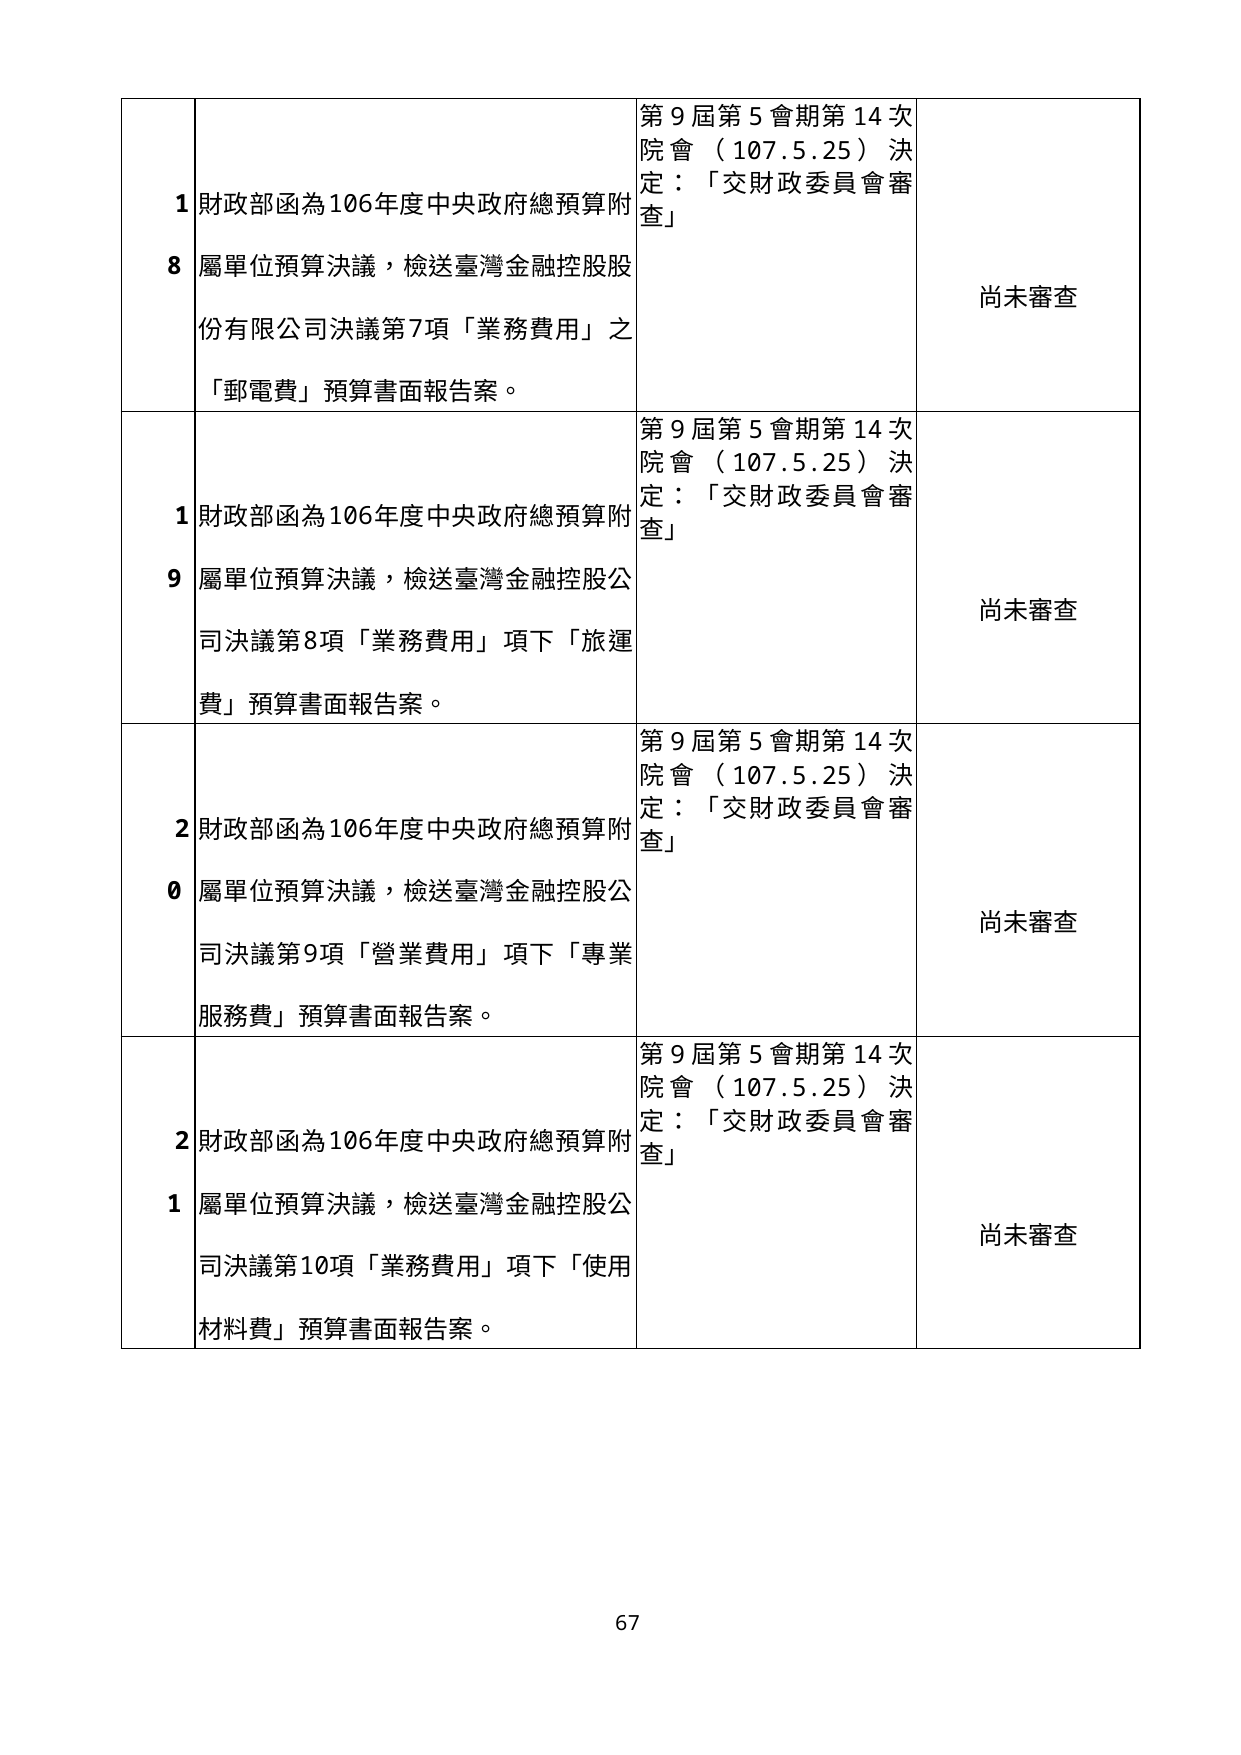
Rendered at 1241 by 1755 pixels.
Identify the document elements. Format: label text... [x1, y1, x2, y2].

table_cell [122, 1037, 194, 1348]
table_cell 尚未審查 [917, 724, 1139, 1036]
table_cell 尚未審查 [917, 412, 1139, 723]
table_cell 尚未審查 [917, 1037, 1139, 1348]
table_cell 第9屆第5會期第14次院會（107.5.25）決定：「交財政委員會審查」 [637, 1037, 916, 1348]
table_cell 財政部函為106年度中央政府總預算附屬單位預算決議，檢送臺灣金融控股公司決議第9項「營業費用」項下「專業服務費」預算書面報告案。 [196, 724, 636, 1036]
table_cell 財政部函為106年度中央政府總預算附屬單位預算決議，檢送臺灣金融控股公司決議第10項「業務費用」項下「使用材料費」預算書面報告案。 [196, 1037, 636, 1348]
table_cell 財政部函為106年度中央政府總預算附屬單位預算決議，檢送臺灣金融控股公司決議第8項「業務費用」項下「旅運費」預算書面報告案。 [196, 412, 636, 723]
table_cell [122, 99, 194, 411]
table_cell 第9屆第5會期第14次院會（107.5.25）決定：「交財政委員會審查」 [637, 724, 916, 1036]
table_cell 尚未審查 [917, 99, 1139, 411]
table_cell 第9屆第5會期第14次院會（107.5.25）決定：「交財政委員會審查」 [637, 99, 916, 411]
table_cell [122, 724, 194, 1036]
table_cell [122, 412, 194, 723]
table_cell 第9屆第5會期第14次院會（107.5.25）決定：「交財政委員會審查」 [637, 412, 916, 723]
table_cell 財政部函為106年度中央政府總預算附屬單位預算決議，檢送臺灣金融控股股份有限公司決議第7項「業務費用」之「郵電費」預算書面報告案。 [196, 99, 636, 411]
